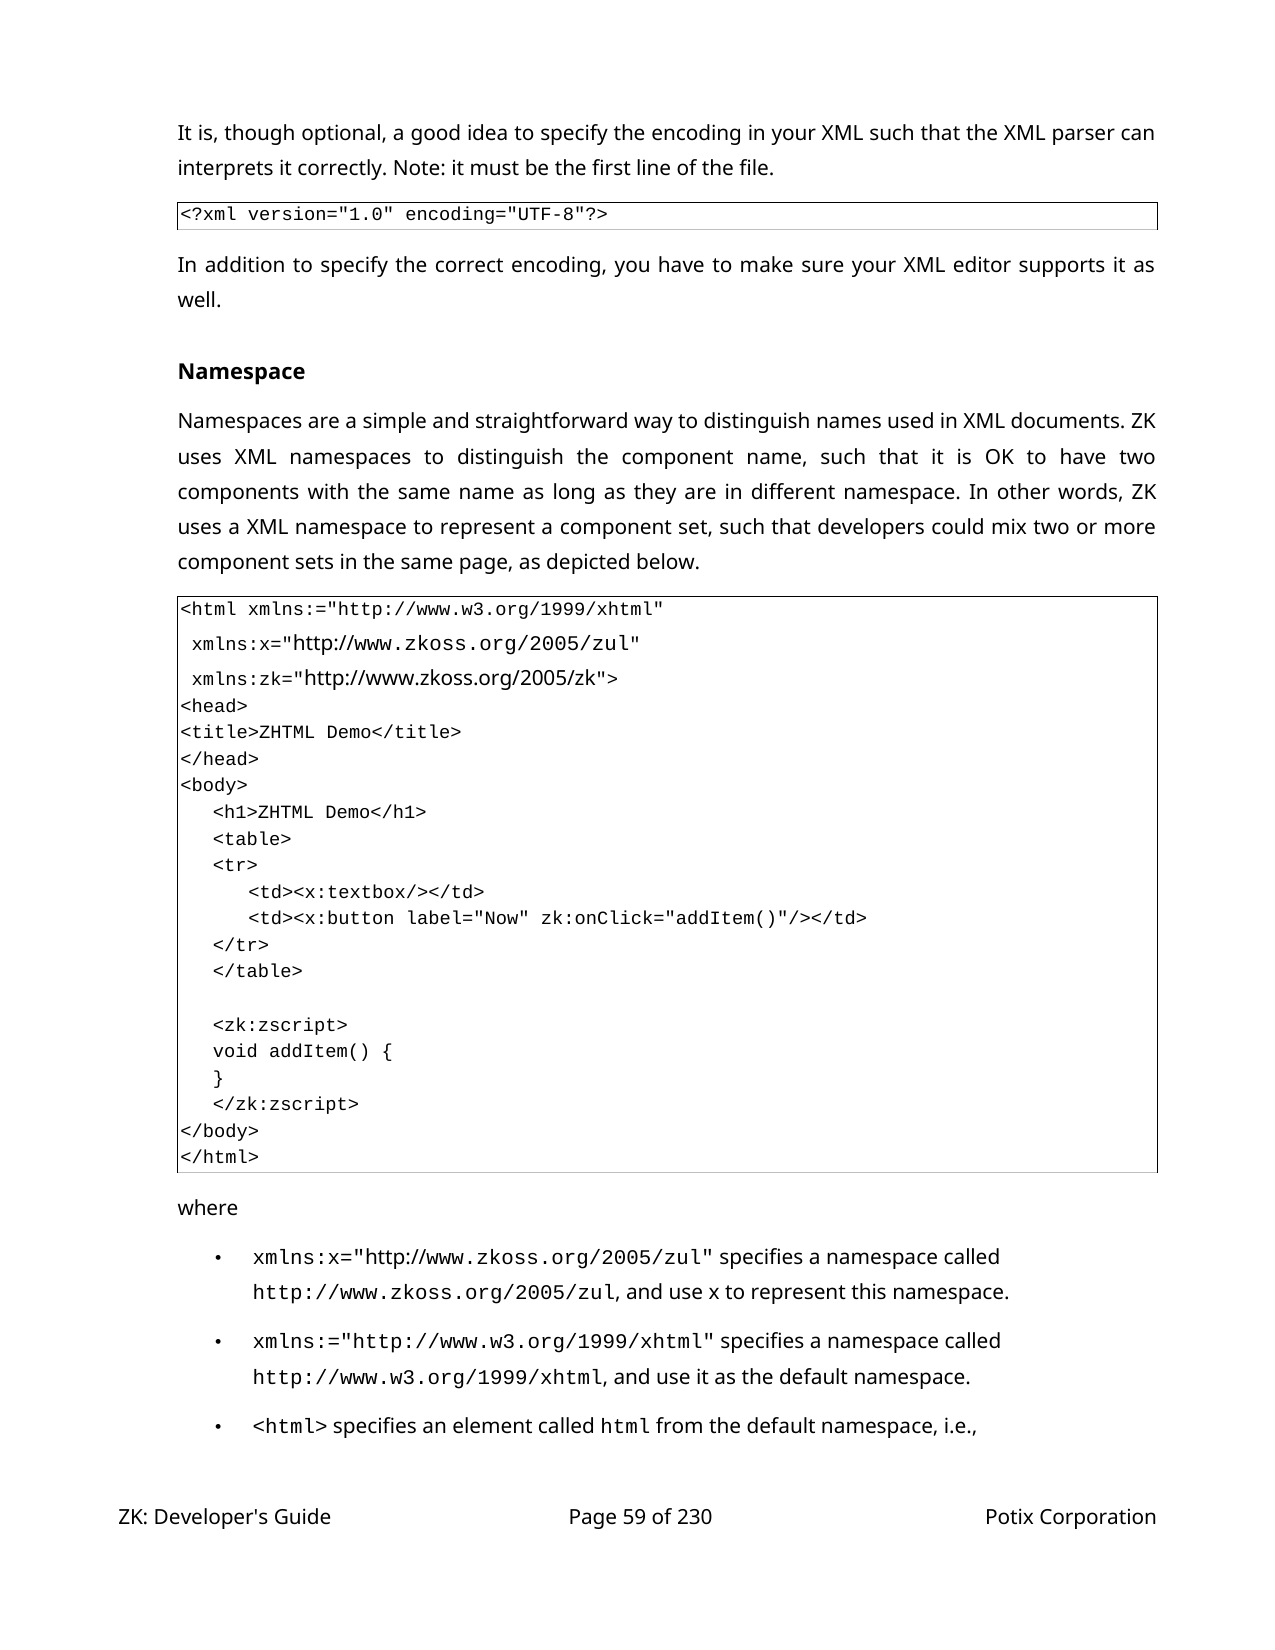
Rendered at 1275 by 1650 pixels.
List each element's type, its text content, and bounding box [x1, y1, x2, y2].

list <html> specifies an element called html from the default namespace, i.e., [215, 1411, 1157, 1440]
text where [177, 1193, 1157, 1221]
text <?xml version="1.0" encoding="UTF-8"?> [178, 203, 1157, 229]
text In addition to specify the correct encoding, you have to make sure your XML editor supports it as well. [177, 250, 1157, 313]
subtitle Namespace [177, 356, 1157, 386]
text It is, though optional, a good idea to specify the encoding in your XML such that the XML parser can interprets it correctly. Note: it must be the first line of the file. [177, 118, 1157, 182]
list xmlns:="http://www.w3.org/1999/xhtml" specifies a namespace called http://www.w3.org/1999/xhtml, and use it as the default namespace. [215, 1327, 1157, 1391]
text <html xmlns:="http://www.w3.org/1999/xhtml" xmlns:x="http://www.zkoss.org/2005/zul" xmlns:zk="http://www.zkoss.org/2005/zk"> <head> <title>ZHTML Demo</title> </head> <body> <h1>ZHTML Demo</h1> <table> <tr> <td><x:textbox/></td> <td><x:button label="Now" zk:onClick="addItem()"/></td> </tr> </table> <zk:zscript> void addItem() { } </zk:zscript> </body> </html> [178, 597, 1157, 1172]
text Namespaces are a simple and straightforward way to distinguish names used in XML documents. ZK uses XML namespaces to distinguish the component name, such that it is OK to have two components with the same name as long as they are in different namespace. In other words, ZK uses a XML namespace to represent a component set, such that developers could mix two or more component sets in the same page, as depicted below. [177, 407, 1157, 576]
list xmlns:x="http://www.zkoss.org/2005/zul" specifies a namespace called http://www.zkoss.org/2005/zul, and use x to represent this namespace. [215, 1242, 1157, 1306]
